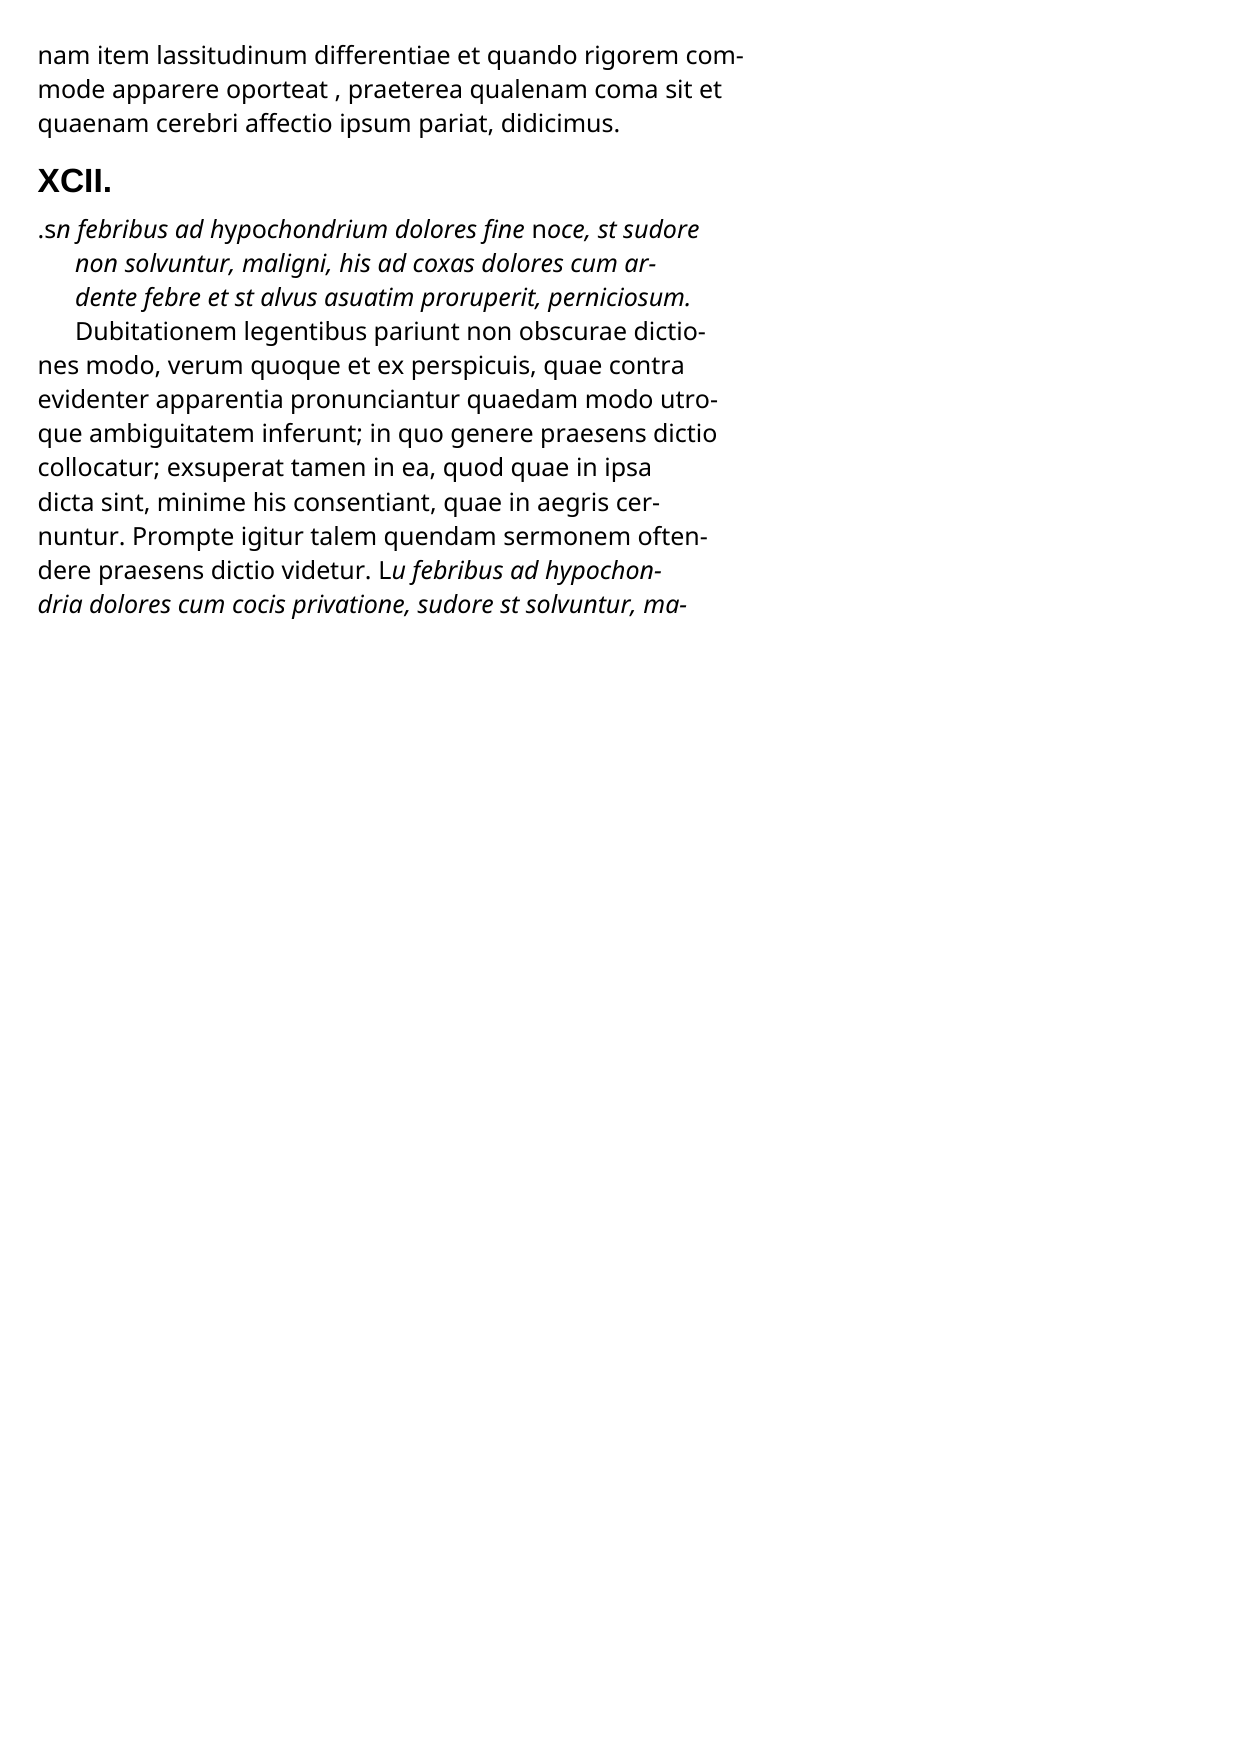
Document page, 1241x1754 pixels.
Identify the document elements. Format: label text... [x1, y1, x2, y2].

text .sn febribus ad hypochondrium dolores fine noce, st sudore non solvuntur, maligni, his ad coxas dolores cum ar- dente febre et st alvus asuatim proruperit, perniciosum. [37, 212, 1203, 314]
text nam item lassitudinum differentiae et quando rigorem com- mode apparere oporteat , praeterea qualenam coma sit et quaenam cerebri affectio ipsum pariat, didicimus. [37, 37, 1203, 140]
text Dubitationem legentibus pariunt non obscurae dictio- nes modo, verum quoque et ex perspicuis, quae contra evidenter apparentia pronunciantur quaedam modo utro- que ambiguitatem inferunt; in quo genere praesens dictio collocatur; exsuperat tamen in ea, quod quae in ipsa dicta sint, minime his consentiant, quae in aegris cer- nuntur. Prompte igitur talem quendam sermonem often- dere praesens dictio videtur. Lu febribus ad hypochon- dria dolores cum cocis privatione, sudore st solvuntur, ma- [37, 314, 1203, 620]
subtitle XCII. [37, 161, 1203, 199]
